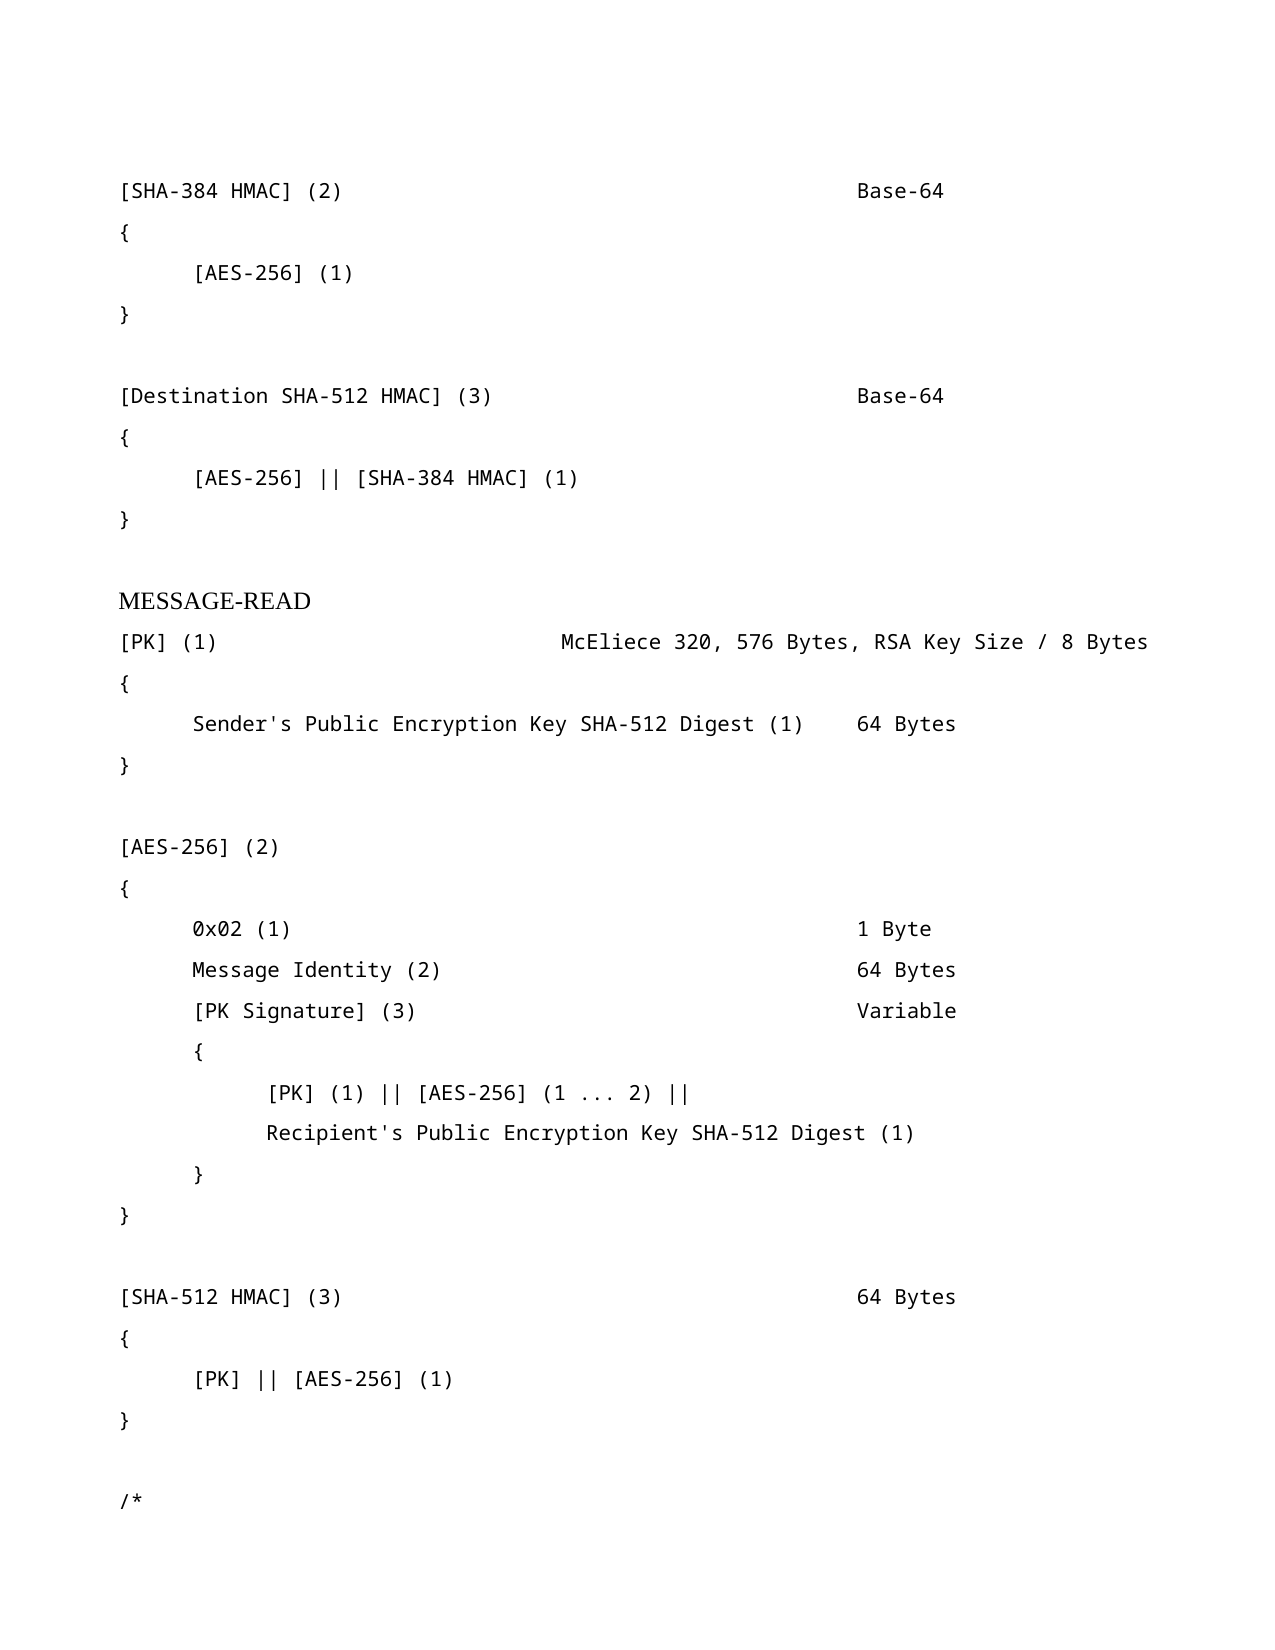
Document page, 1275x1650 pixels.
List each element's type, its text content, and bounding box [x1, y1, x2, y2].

text } [118, 750, 1157, 778]
text [SHA-384 HMAC] (2) Base-64 [118, 176, 1157, 205]
text { [118, 1037, 1157, 1065]
text } [118, 1200, 1157, 1229]
text [PK Signature] (3) Variable [118, 996, 1157, 1024]
text { [118, 873, 1157, 901]
text [PK] (1) || [AES-256] (1 ... 2) || [118, 1078, 1157, 1106]
text Message Identity (2) 64 Bytes [118, 955, 1157, 983]
text } [118, 1405, 1157, 1433]
text MESSAGE-READ [118, 586, 1157, 615]
text { [118, 217, 1157, 246]
text [AES-256] (1) [118, 258, 1157, 287]
text Recipient's Public Encryption Key SHA-512 Digest (1) [118, 1118, 1157, 1147]
text [PK] (1) McEliece 320, 576 Bytes, RSA Key Size / 8 Bytes [118, 627, 1157, 656]
text [AES-256] (2) [118, 832, 1157, 860]
text [PK] || [AES-256] (1) [118, 1364, 1157, 1393]
text { [118, 668, 1157, 697]
text } [118, 504, 1157, 532]
text [SHA-512 HMAC] (3) 64 Bytes [118, 1282, 1157, 1311]
text { [118, 1323, 1157, 1352]
text { [118, 422, 1157, 450]
text Sender's Public Encryption Key SHA-512 Digest (1) 64 Bytes [118, 709, 1157, 738]
text [Destination SHA-512 HMAC] (3) Base-64 [118, 381, 1157, 409]
text } [118, 299, 1157, 328]
text /* [118, 1487, 1157, 1515]
text [AES-256] || [SHA-384 HMAC] (1) [118, 463, 1157, 491]
text } [118, 1159, 1157, 1188]
text 0x02 (1) 1 Byte [118, 914, 1157, 942]
